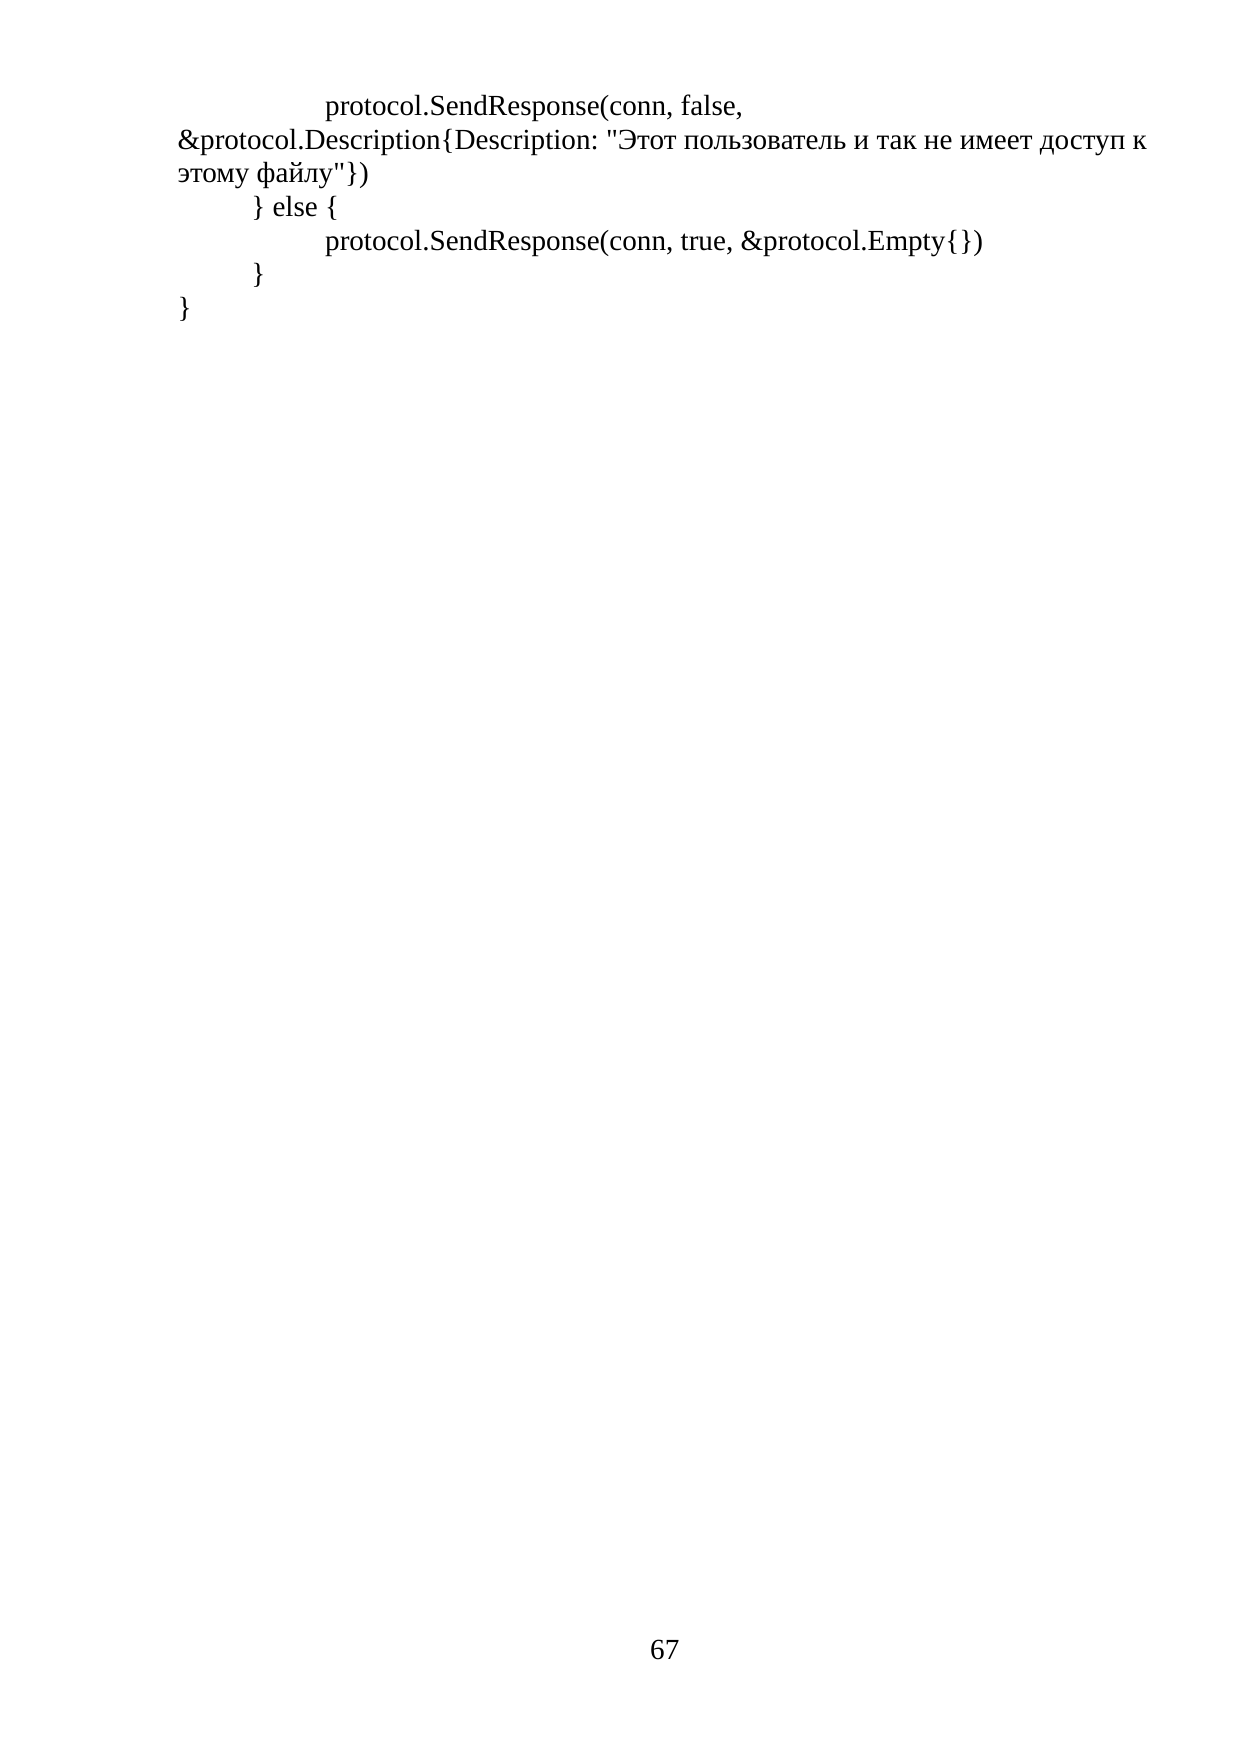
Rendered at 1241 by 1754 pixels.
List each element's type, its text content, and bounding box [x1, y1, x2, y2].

text } [177, 290, 1152, 323]
text } else { [177, 189, 1152, 223]
text protocol.SendResponse(conn, false, &protocol.Description{Description: "Этот пользователь и так не имеет доступ к этому файлу"}) [177, 88, 1152, 189]
text } [177, 256, 1152, 290]
text protocol.SendResponse(conn, true, &protocol.Empty{}) [177, 223, 1152, 256]
